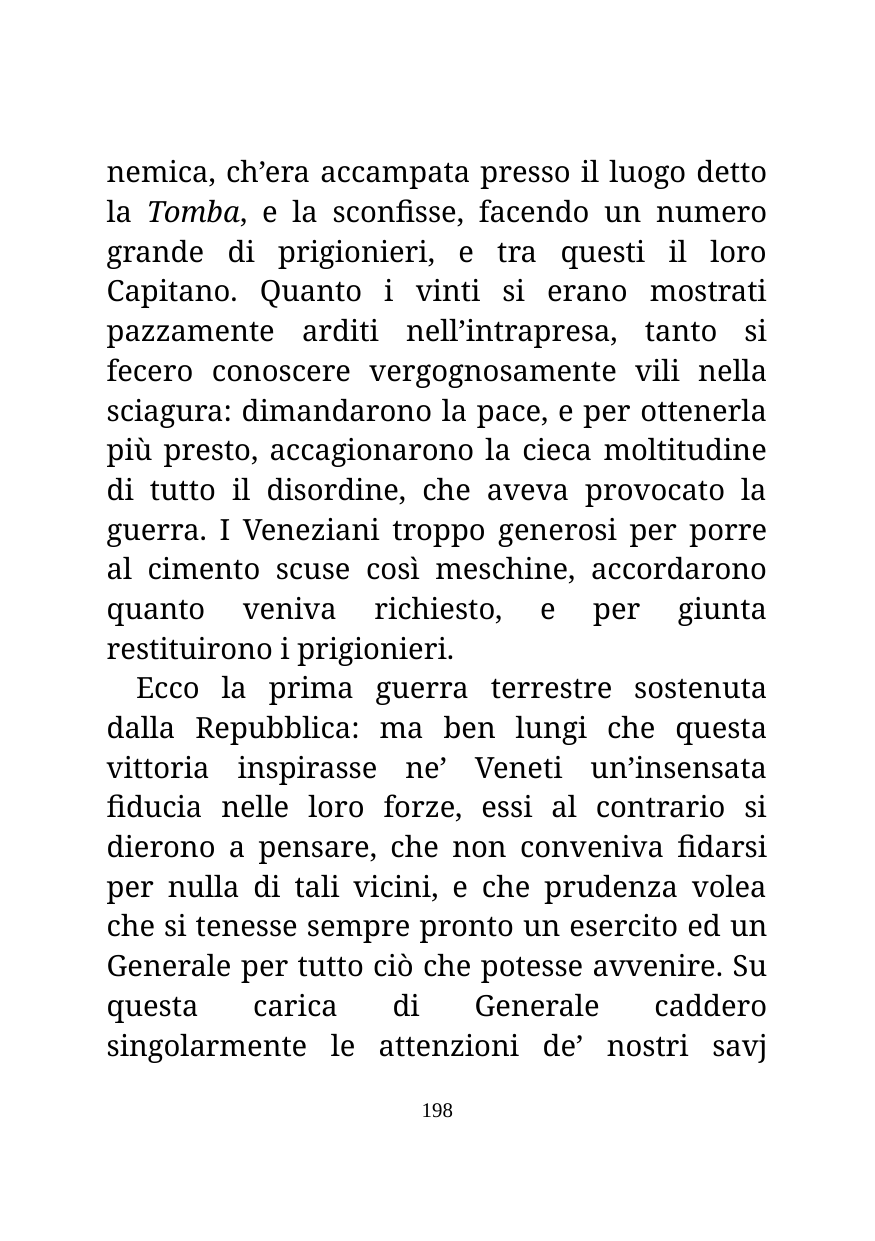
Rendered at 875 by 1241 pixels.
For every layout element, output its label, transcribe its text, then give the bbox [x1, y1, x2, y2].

text Ecco la prima guerra terrestre sostenuta dalla Repubblica: ma ben lungi che questa vittoria inspirasse ne’ Veneti un’insensata fiducia nelle loro forze, essi al contrario si dierono a pensare, che non conveniva fidarsi per nulla di tali vicini, e che prudenza volea che si tenesse sempre pronto un esercito ed un Generale per tutto ciò che potesse avvenire. Su questa carica di Generale caddero singolarmente le attenzioni de’ nostri savj [106, 668, 768, 1064]
text nemica, ch’era accampata presso il luogo detto la Tomba, e la sconfisse, facendo un numero grande di prigionieri, e tra questi il loro Capitano. Quanto i vinti si erano mostrati pazzamente arditi nell’intrapresa, tanto si fecero conoscere vergognosamente vili nella sciagura: dimandarono la pace, e per ottenerla più presto, accagionarono la cieca moltitudine di tutto il disordine, che aveva provocato la guerra. I Veneziani troppo generosi per porre al cimento scuse così meschine, accordarono quanto veniva richiesto, e per giunta restituirono i prigionieri. [106, 152, 768, 668]
